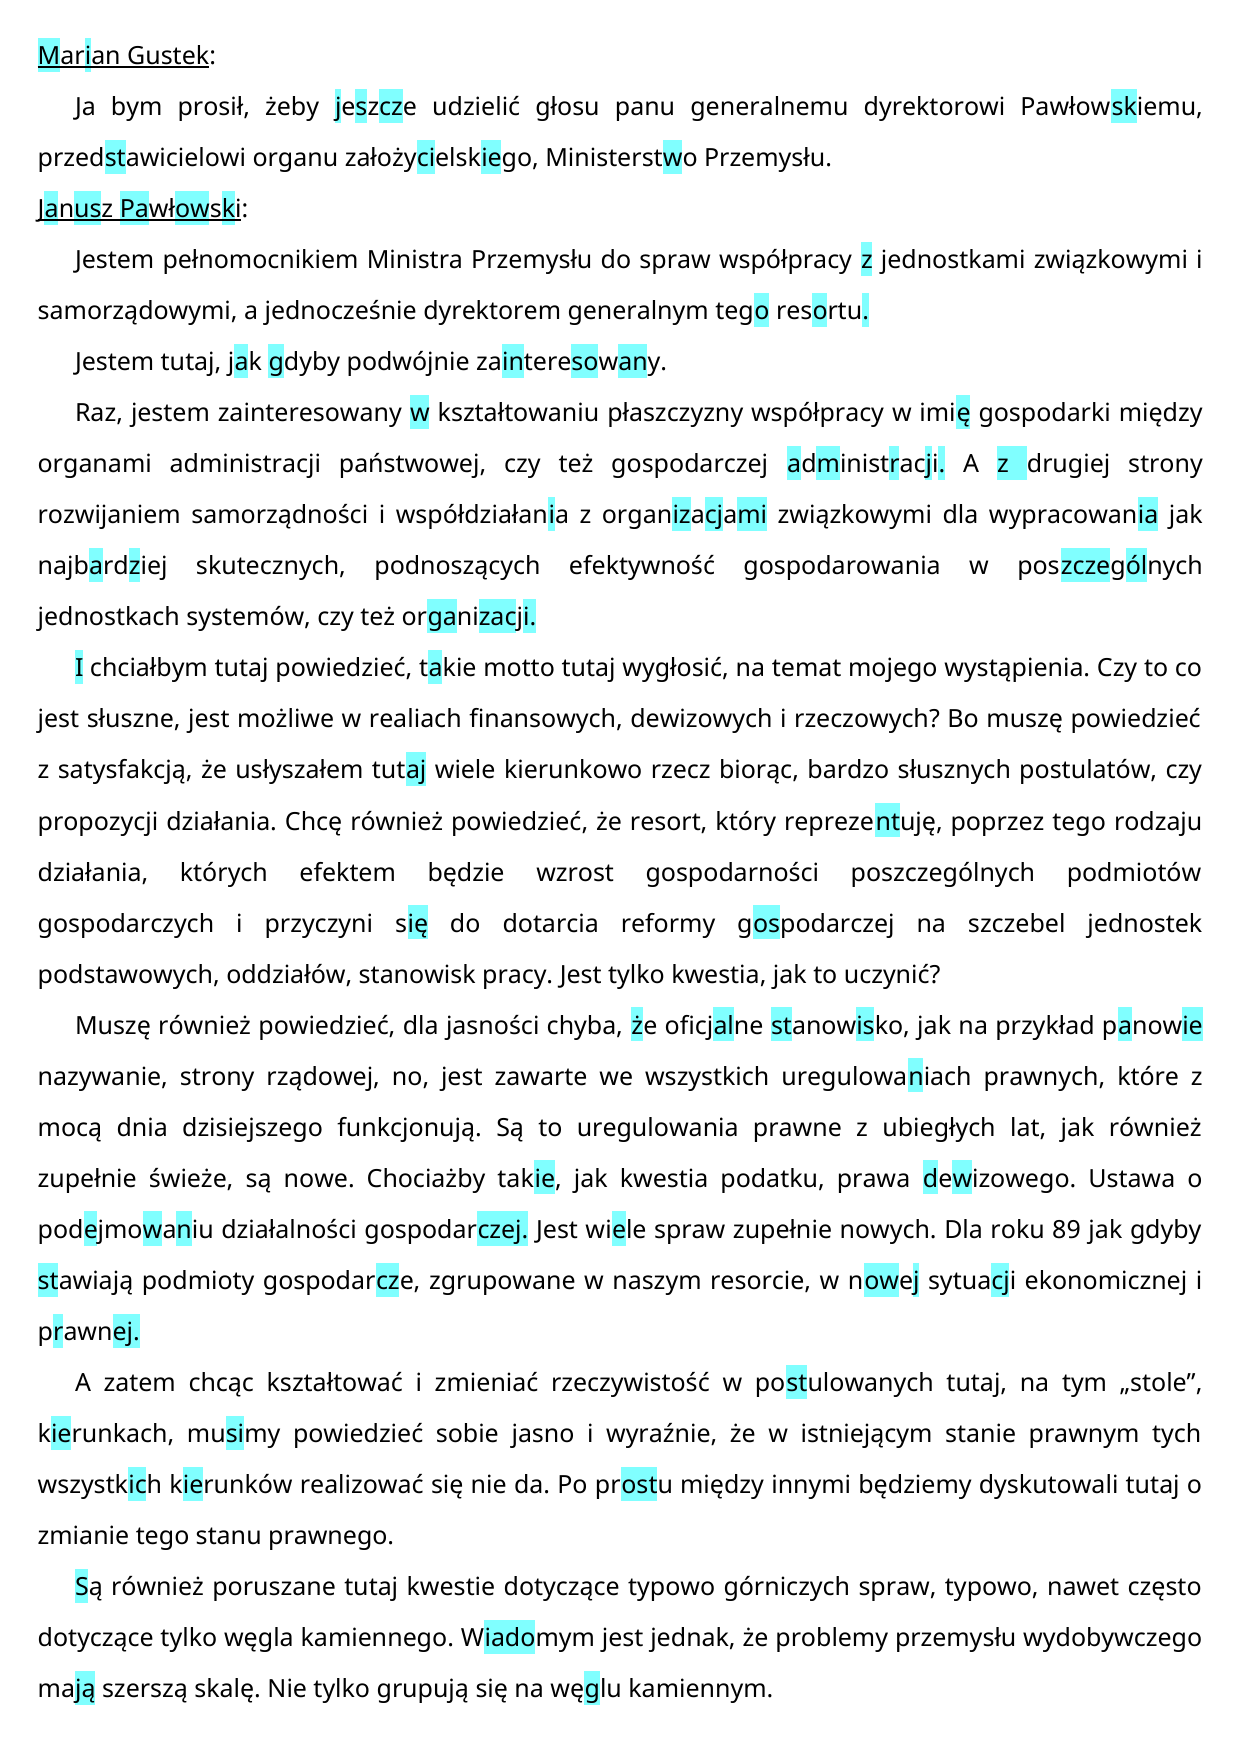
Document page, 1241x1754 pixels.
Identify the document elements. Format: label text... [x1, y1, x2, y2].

text Janusz Pawłowski: [37, 191, 1203, 225]
text Są również poruszane tutaj kwestie dotyczące typowo górniczych spraw, typowo, nawet często dotyczące tylko węgla kamiennego. Wiadomym jest jednak, że problemy przemysłu wydobywczego mają szerszą skalę. Nie tylko grupują się na węglu kamiennym. [37, 1569, 1203, 1705]
text A zatem chcąc kształtować i zmieniać rzeczywistość w postulowanych tutaj, na tym „stole”, kierunkach, musimy powiedzieć sobie jasno i wyraźnie, że w istniejącym stanie prawnym tych wszystkich kierunków realizować się nie da. Po prostu między innymi będziemy dyskutowali tutaj o zmianie tego stanu prawnego. [37, 1364, 1203, 1552]
text I chciałbym tutaj powiedzieć, takie motto tutaj wygłosić, na temat mojego wystąpienia. Czy to co jest słuszne, jest możliwe w realiach finansowych, dewizowych i rzeczowych? Bo muszę powiedzieć z satysfakcją, że usłyszałem tutaj wiele kierunkowo rzecz biorąc, bardzo słusznych postulatów, czy propozycji działania. Chcę również powiedzieć, że resort, który reprezentuję, poprzez tego rodzaju działania, których efektem będzie wzrost gospodarności poszczególnych podmiotów gospodarczych i przyczyni się do dotarcia reformy gospodarczej na szczebel jednostek podstawowych, oddziałów, stanowisk pracy. Jest tylko kwestia, jak to uczynić? [37, 650, 1203, 990]
text Marian Gustek: [37, 37, 1203, 72]
text Jestem pełnomocnikiem Ministra Przemysłu do spraw współpracy z jednostkami związkowymi i samorządowymi, a jednocześnie dyrektorem generalnym tego resortu. [37, 242, 1203, 327]
text Jestem tutaj, jak gdyby podwójnie zainteresowany. [37, 344, 1203, 378]
text Ja bym prosił, żeby jeszcze udzielić głosu panu generalnemu dyrektorowi Pawłowskiemu, przedstawicielowi organu założycielskiego, Ministerstwo Przemysłu. [37, 88, 1203, 174]
text Raz, jestem zainteresowany w kształtowaniu płaszczyzny współpracy w imię gospodarki między organami administracji państwowej, czy też gospodarczej administracji. A z drugiej strony rozwijaniem samorządności i współdziałania z organizacjami związkowymi dla wypracowania jak najbardziej skutecznych, podnoszących efektywność gospodarowania w poszczególnych jednostkach systemów, czy też organizacji. [37, 395, 1203, 633]
text Muszę również powiedzieć, dla jasności chyba, że oficjalne stanowisko, jak na przykład panowie nazywanie, strony rządowej, no, jest zawarte we wszystkich uregulowaniach prawnych, które z mocą dnia dzisiejszego funkcjonują. Są to uregulowania prawne z ubiegłych lat, jak również zupełnie świeże, są nowe. Chociażby takie, jak kwestia podatku, prawa dewizowego. Ustawa o podejmowaniu działalności gospodarczej. Jest wiele spraw zupełnie nowych. Dla roku 89 jak gdyby stawiają podmioty gospodarcze, zgrupowane w naszym resorcie, w nowej sytuacji ekonomicznej i prawnej. [37, 1007, 1203, 1348]
